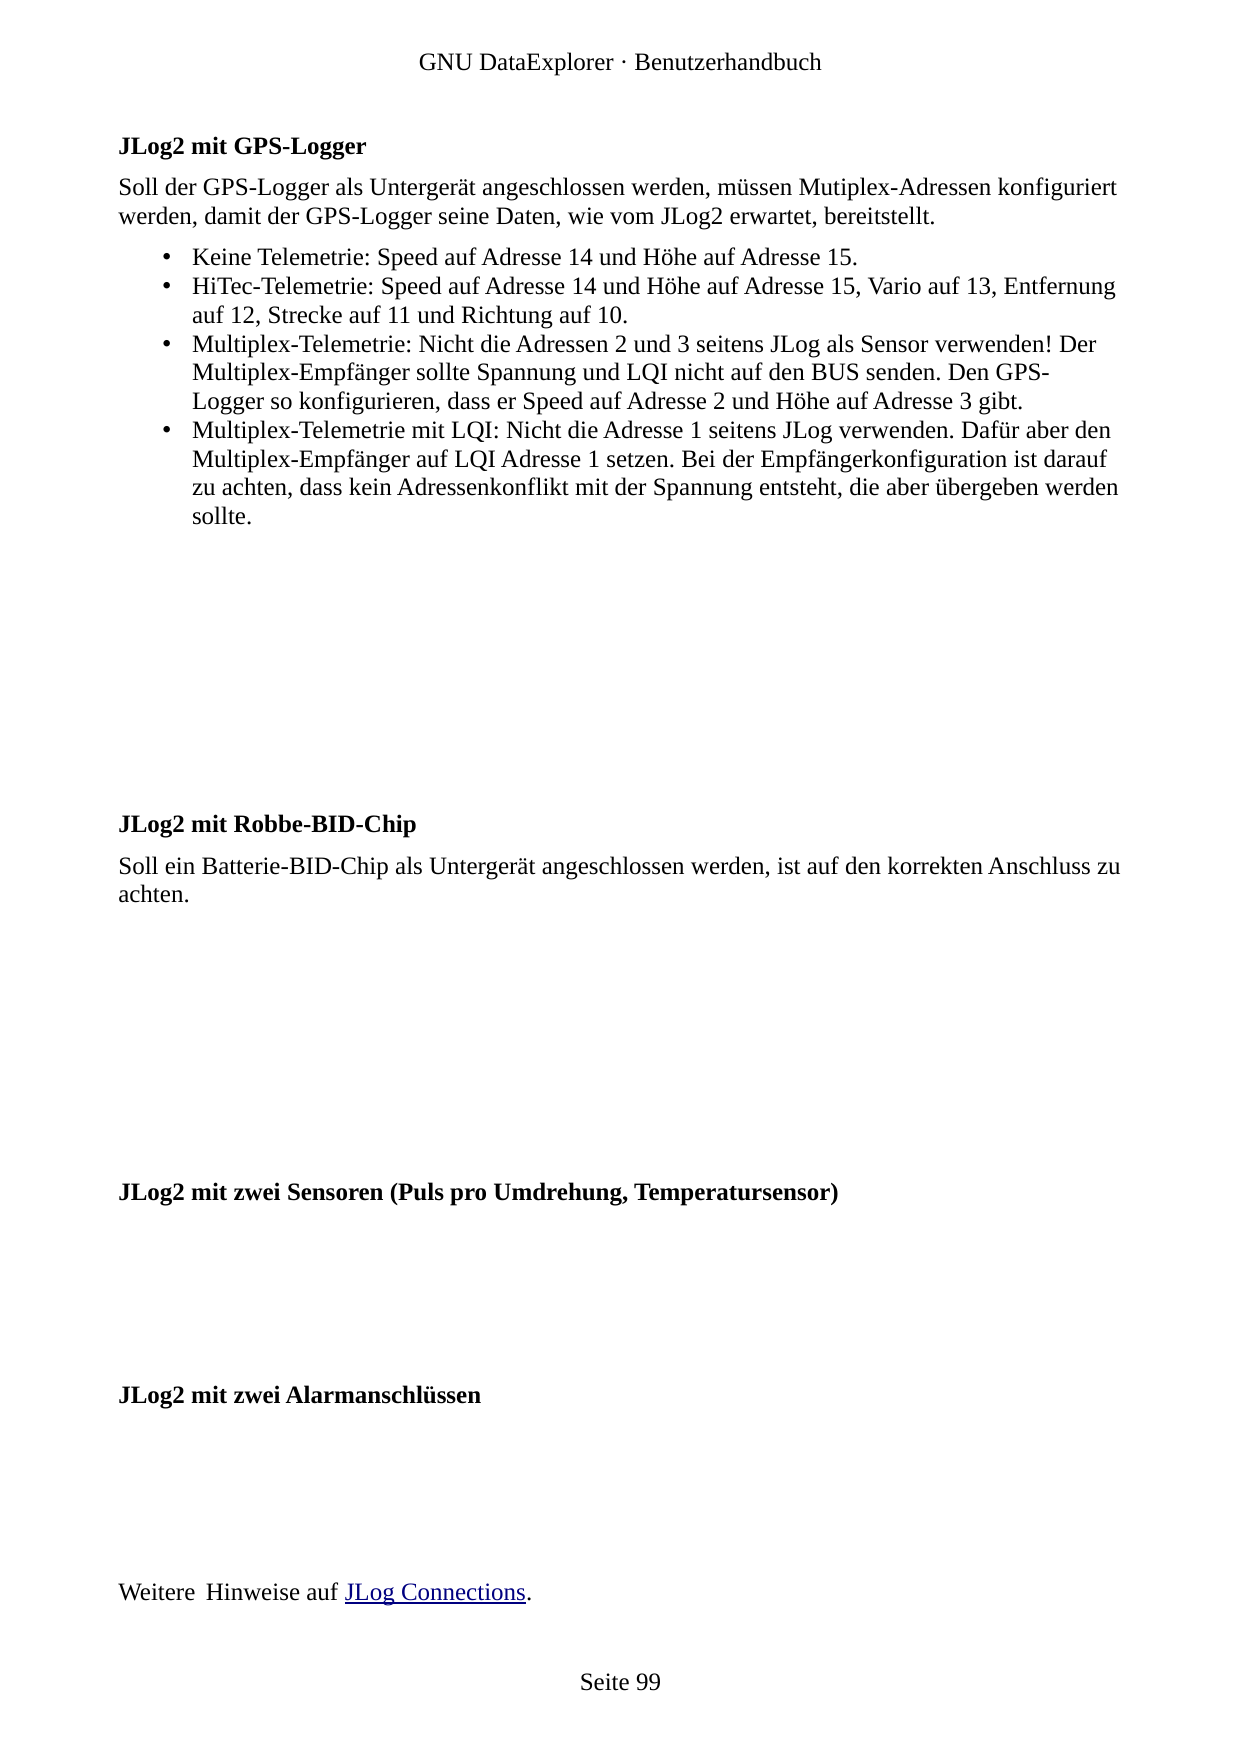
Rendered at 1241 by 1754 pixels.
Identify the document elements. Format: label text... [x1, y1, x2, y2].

list HiTec-Telemetrie: Speed auf Adresse 14 und Höhe auf Adresse 15, Vario auf 13, Entfernung auf 12, Strecke auf 11 und Richtung auf 10. [162, 271, 1122, 329]
subtitle JLog2 mit GPS-Logger [118, 131, 1122, 160]
text Weitere Hinweise auf JLog Connections. [118, 1565, 1122, 1608]
subtitle JLog2 mit zwei Sensoren (Puls pro Umdrehung, Temperatursensor) [118, 1177, 1122, 1206]
list Multiplex-Telemetrie: Nicht die Adressen 2 und 3 seitens JLog als Sensor verwenden! Der Multiplex-Empfänger sollte Spannung und LQI nicht auf den BUS senden. Den GPS-Logger so konfigurieren, dass er Speed auf Adresse 2 und Höhe auf Adresse 3 gibt. [162, 329, 1122, 415]
text Soll der GPS-Logger als Untergerät angeschlossen werden, müssen Mutiplex-Adressen konfiguriert werden, damit der GPS-Logger seine Daten, wie vom JLog2 erwartet, bereitstellt. [118, 172, 1122, 230]
list Multiplex-Telemetrie mit LQI: Nicht die Adresse 1 seitens JLog verwenden. Dafür aber den Multiplex-Empfänger auf LQI Adresse 1 setzen. Bei der Empfängerkonfiguration ist darauf zu achten, dass kein Adressenkonflikt mit der Spannung entsteht, die aber übergeben werden sollte. [162, 415, 1122, 530]
list Keine Telemetrie: Speed auf Adresse 14 und Höhe auf Adresse 15. [162, 242, 1122, 271]
subtitle JLog2 mit Robbe-BID-Chip [118, 809, 1122, 838]
subtitle JLog2 mit zwei Alarmanschlüssen [118, 1380, 1122, 1409]
text Soll ein Batterie-BID-Chip als Untergerät angeschlossen werden, ist auf den korrekten Anschluss zu achten. [118, 851, 1122, 908]
